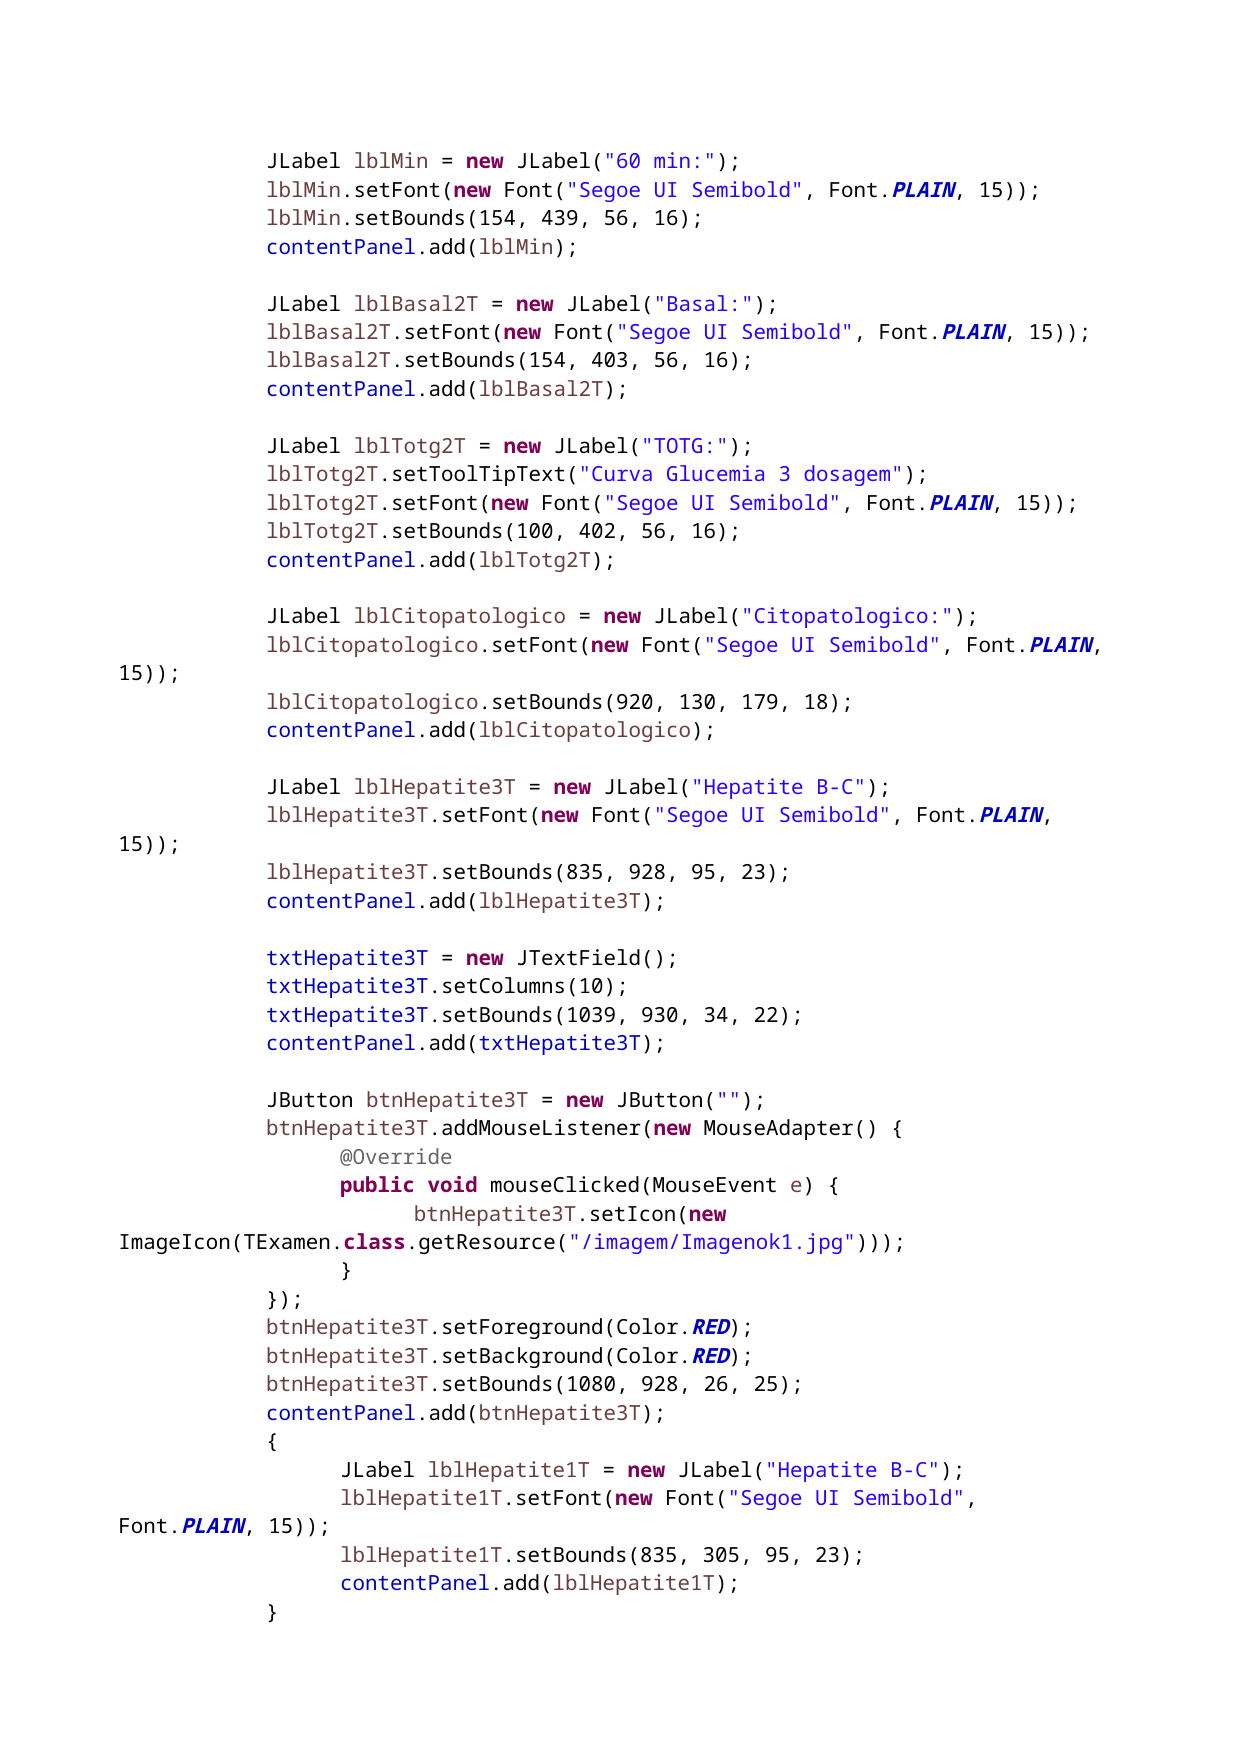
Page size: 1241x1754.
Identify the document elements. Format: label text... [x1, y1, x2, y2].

text JLabel lblMin = new JLabel("60 min:"); [118, 147, 1122, 175]
text lblBasal2T.setBounds(154, 403, 56, 16); [118, 346, 1122, 374]
text JLabel lblTotg2T = new JLabel("TOTG:"); [118, 431, 1122, 459]
text @Override [118, 1142, 1122, 1170]
text btnHepatite3T.setBounds(1080, 928, 26, 25); [118, 1369, 1122, 1398]
text JLabel lblHepatite3T = new JLabel("Hepatite B-C"); [118, 772, 1122, 801]
text contentPanel.add(lblBasal2T); [118, 374, 1122, 402]
text JLabel lblCitopatologico = new JLabel("Citopatologico:"); [118, 602, 1122, 630]
text public void mouseClicked(MouseEvent e) { [118, 1170, 1122, 1199]
text txtHepatite3T.setColumns(10); [118, 971, 1122, 1000]
text lblHepatite3T.setFont(new Font("Segoe UI Semibold", Font.PLAIN, 15)); [118, 801, 1122, 857]
text }); [118, 1284, 1122, 1312]
text contentPanel.add(txtHepatite3T); [118, 1028, 1122, 1057]
text contentPanel.add(lblTotg2T); [118, 545, 1122, 573]
text lblTotg2T.setFont(new Font("Segoe UI Semibold", Font.PLAIN, 15)); [118, 488, 1122, 516]
text } [118, 1256, 1122, 1284]
text lblMin.setFont(new Font("Segoe UI Semibold", Font.PLAIN, 15)); [118, 175, 1122, 203]
text btnHepatite3T.setForeground(Color.RED); [118, 1312, 1122, 1341]
text lblTotg2T.setBounds(100, 402, 56, 16); [118, 516, 1122, 545]
text JButton btnHepatite3T = new JButton(""); [118, 1085, 1122, 1113]
text btnHepatite3T.addMouseListener(new MouseAdapter() { [118, 1113, 1122, 1142]
text contentPanel.add(lblHepatite3T); [118, 886, 1122, 914]
text contentPanel.add(lblHepatite1T); [118, 1568, 1122, 1597]
text lblCitopatologico.setFont(new Font("Segoe UI Semibold", Font.PLAIN, 15)); [118, 630, 1122, 687]
text contentPanel.add(btnHepatite3T); [118, 1398, 1122, 1426]
text btnHepatite3T.setIcon(new ImageIcon(TExamen.class.getResource("/imagem/Imagenok1.jpg"))); [118, 1199, 1122, 1256]
text } [118, 1597, 1122, 1625]
text lblTotg2T.setToolTipText("Curva Glucemia 3 dosagem"); [118, 459, 1122, 488]
text lblHepatite1T.setFont(new Font("Segoe UI Semibold", Font.PLAIN, 15)); [118, 1483, 1122, 1540]
text lblMin.setBounds(154, 439, 56, 16); [118, 203, 1122, 232]
text txtHepatite3T = new JTextField(); [118, 943, 1122, 971]
text contentPanel.add(lblMin); [118, 232, 1122, 260]
text lblBasal2T.setFont(new Font("Segoe UI Semibold", Font.PLAIN, 15)); [118, 317, 1122, 346]
text JLabel lblBasal2T = new JLabel("Basal:"); [118, 289, 1122, 317]
text JLabel lblHepatite1T = new JLabel("Hepatite B-C"); [118, 1455, 1122, 1483]
text lblHepatite1T.setBounds(835, 305, 95, 23); [118, 1540, 1122, 1568]
text { [118, 1426, 1122, 1455]
text lblHepatite3T.setBounds(835, 928, 95, 23); [118, 857, 1122, 886]
text lblCitopatologico.setBounds(920, 130, 179, 18); [118, 687, 1122, 715]
text btnHepatite3T.setBackground(Color.RED); [118, 1341, 1122, 1369]
text txtHepatite3T.setBounds(1039, 930, 34, 22); [118, 1000, 1122, 1028]
text contentPanel.add(lblCitopatologico); [118, 715, 1122, 744]
